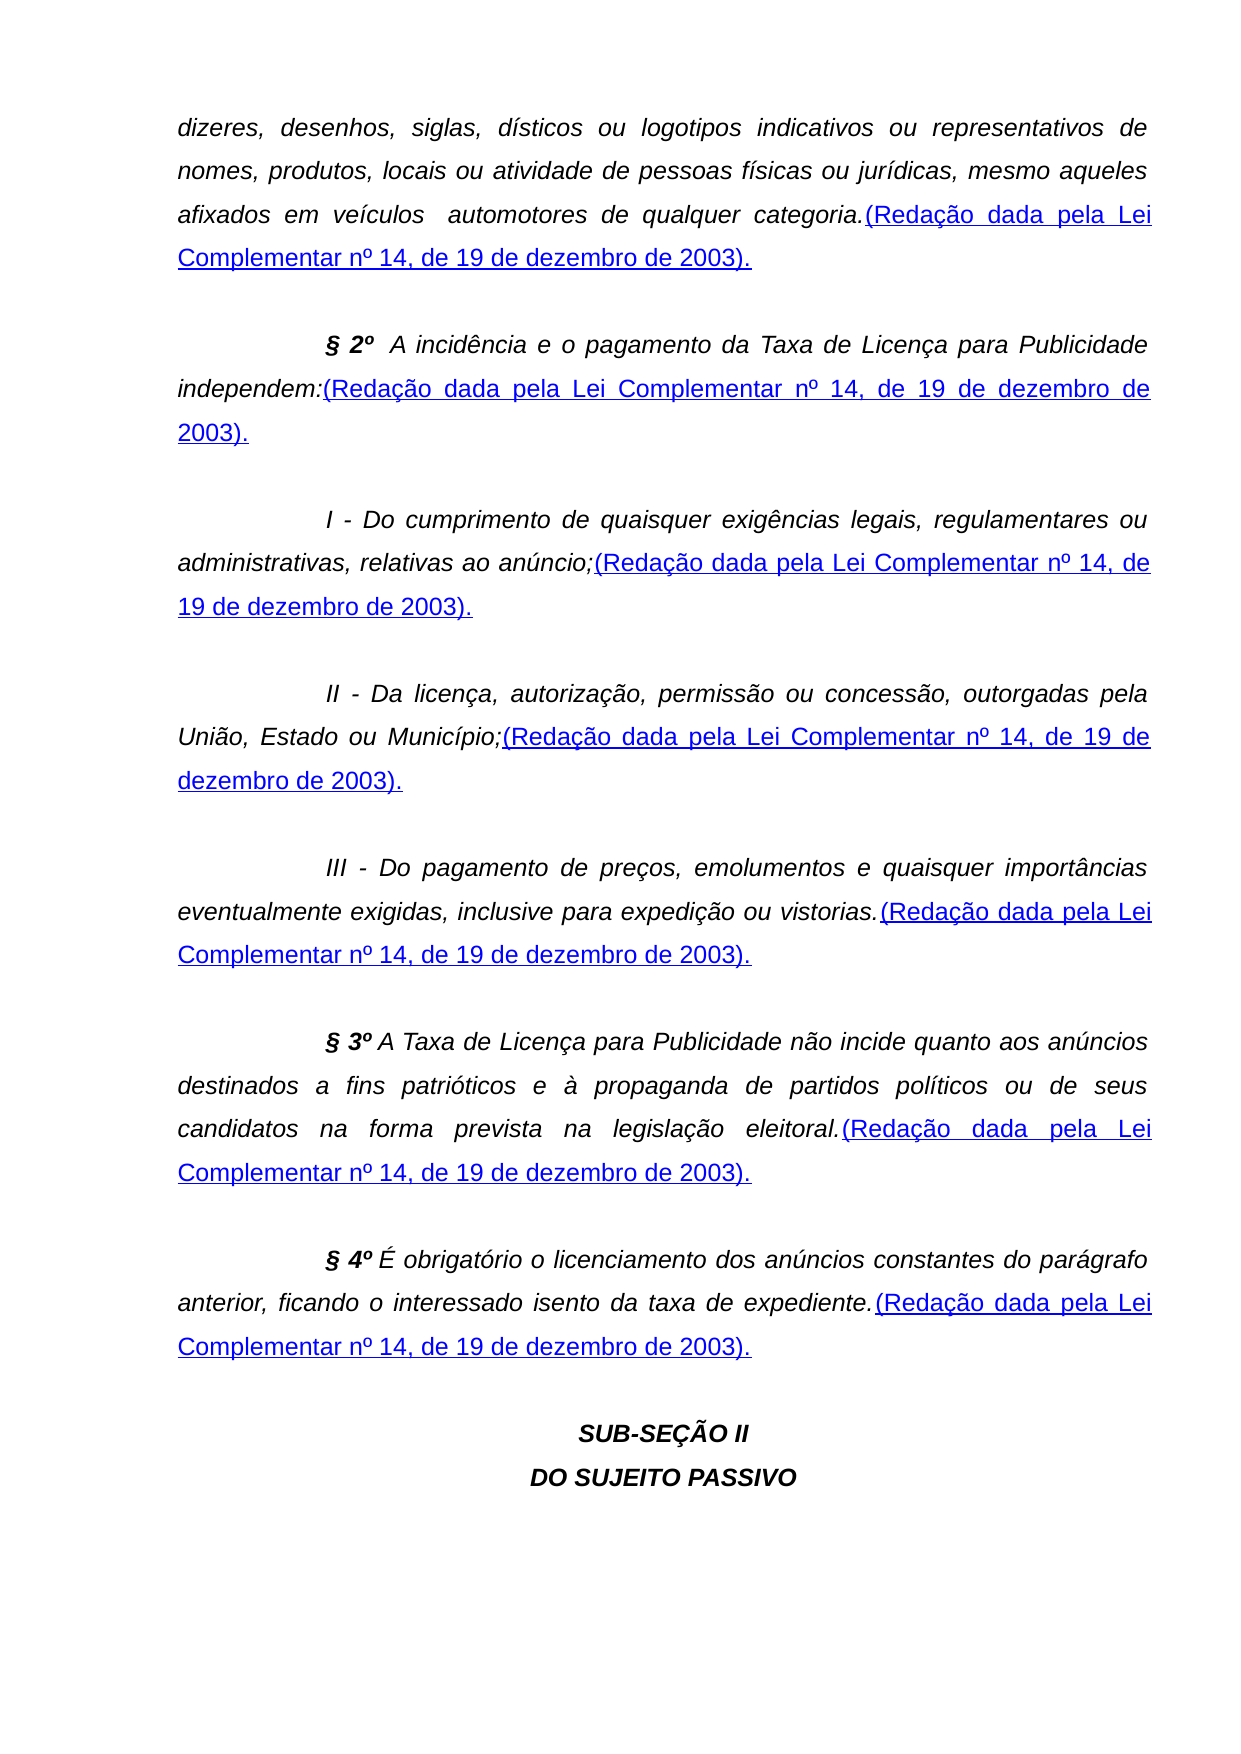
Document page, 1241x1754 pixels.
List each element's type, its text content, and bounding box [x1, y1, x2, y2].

text § 3º A Taxa de Licença para Publicidade não incide quanto aos anúncios destinados a fins patrióticos e à propaganda de partidos políticos ou de seus candidatos na forma prevista na legislação eleitoral.(Redação dada pela Lei Complementar nº 14, de 19 de dezembro de 2003). [177, 1027, 1152, 1187]
text § 4º É obrigatório o licenciamento dos anúncios constantes do parágrafo anterior, ficando o interessado isento da taxa de expediente.(Redação dada pela Lei Complementar nº 14, de 19 de dezembro de 2003). [177, 1245, 1152, 1361]
text dizeres, desenhos, siglas, dísticos ou logotipos indicativos ou representativos de nomes, produtos, locais ou atividade de pessoas físicas ou jurídicas, mesmo aqueles afixados em veículos automotores de qualquer categoria.(Redação dada pela Lei Complementar nº 14, de 19 de dezembro de 2003). [177, 113, 1152, 272]
text III - Do pagamento de preços, emolumentos e quaisquer importâncias eventualmente exigidas, inclusive para expedição ou vistorias.(Redação dada pela Lei Complementar nº 14, de 19 de dezembro de 2003). [177, 853, 1152, 969]
text I - Do cumprimento de quaisquer exigências legais, regulamentares ou administrativas, relativas ao anúncio;(Redação dada pela Lei Complementar nº 14, de 19 de dezembro de 2003). [177, 504, 1152, 621]
subtitle SUB-SEÇÃO II [177, 1419, 1152, 1448]
text § 2º A incidência e o pagamento da Taxa de Licença para Publicidade independem:(Redação dada pela Lei Complementar nº 14, de 19 de dezembro de 2003). [177, 330, 1152, 446]
text II - Da licença, autorização, permissão ou concessão, outorgadas pela União, Estado ou Município;(Redação dada pela Lei Complementar nº 14, de 19 de dezembro de 2003). [177, 679, 1152, 795]
subtitle DO SUJEITO PASSIVO [177, 1462, 1152, 1491]
